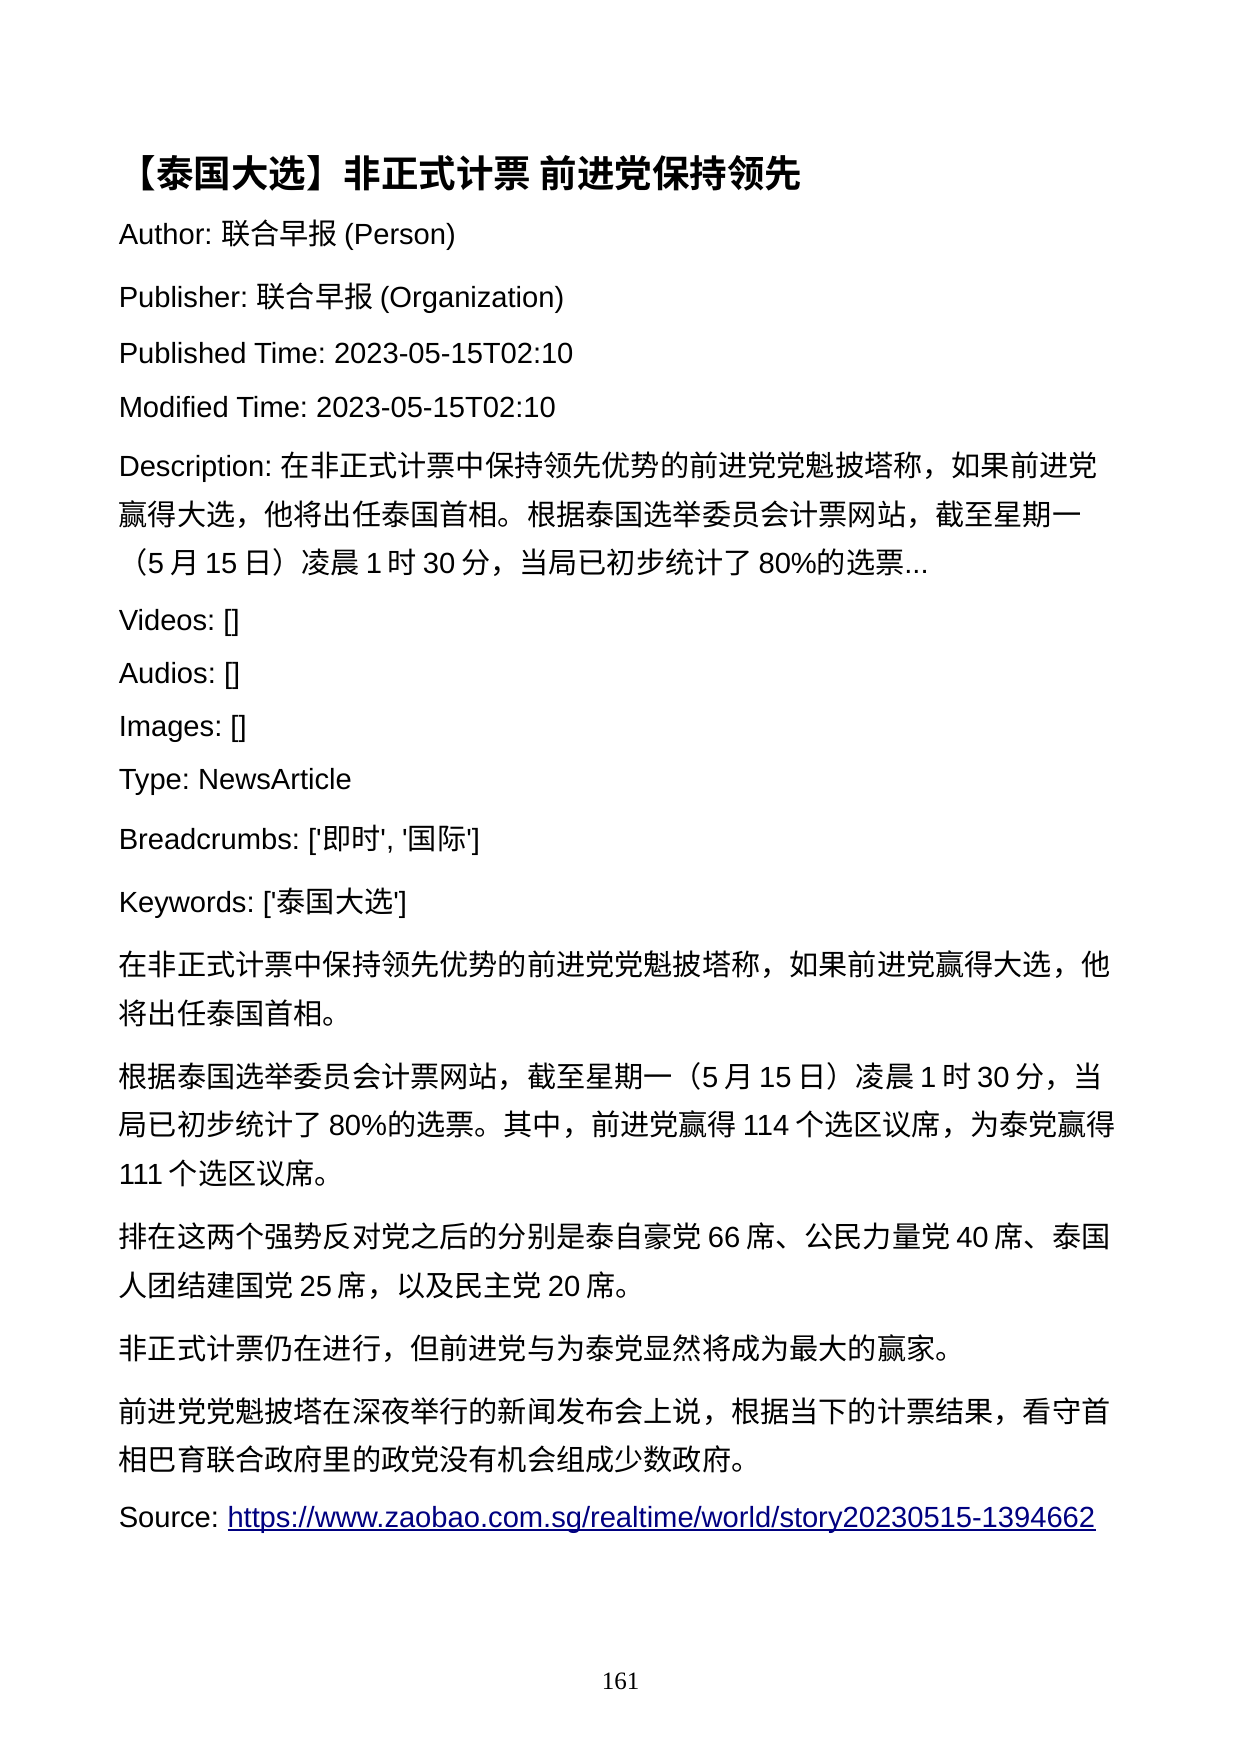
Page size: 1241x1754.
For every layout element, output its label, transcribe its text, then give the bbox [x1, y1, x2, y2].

text Type: NewsArticle [118, 762, 1122, 796]
text Images: [] [118, 709, 1122, 743]
text 在非正式计票中保持领先优势的前进党党魁披塔称，如果前进党赢得大选，他将出任泰国首相。 [118, 942, 1122, 1033]
text Modified Time: 2023-05-15T02:10 [118, 390, 1122, 423]
text Author: 联合早报 (Person) [118, 210, 1122, 253]
text Published Time: 2023-05-15T02:10 [118, 337, 1122, 370]
text 非正式计票仍在进行，但前进党与为泰党显然将成为最大的赢家。 [118, 1325, 1122, 1368]
text Publisher: 联合早报 (Organization) [118, 273, 1122, 316]
subtitle 【泰国大选】非正式计票 前进党保持领先 [118, 143, 1122, 198]
text Source: https://www.zaobao.com.sg/realtime/world/story20230515-1394662 [118, 1500, 1122, 1534]
text Keywords: ['泰国大选'] [118, 879, 1122, 921]
text 根据泰国选举委员会计票网站，截至星期一（5月15日）凌晨1时30分，当局已初步统计了80%的选票。其中，前进党赢得114个选区议席，为泰党赢得111个选区议席。 [118, 1053, 1122, 1193]
text 前进党党魁披塔在深夜举行的新闻发布会上说，根据当下的计票结果，看守首相巴育联合政府里的政党没有机会组成少数政府。 [118, 1388, 1122, 1479]
text Videos: [] [118, 603, 1122, 637]
text Description: 在非正式计票中保持领先优势的前进党党魁披塔称，如果前进党赢得大选，他将出任泰国首相。根据泰国选举委员会计票网站，截至星期一（5月15日）凌晨1时30分，当局已初步统计了80%的选票... [118, 443, 1122, 582]
text 排在这两个强势反对党之后的分别是泰自豪党66席、公民力量党40席、泰国人团结建国党25席，以及民主党20席。 [118, 1214, 1122, 1304]
text Breadcrumbs: ['即时', '国际'] [118, 816, 1122, 858]
text Audios: [] [118, 656, 1122, 690]
